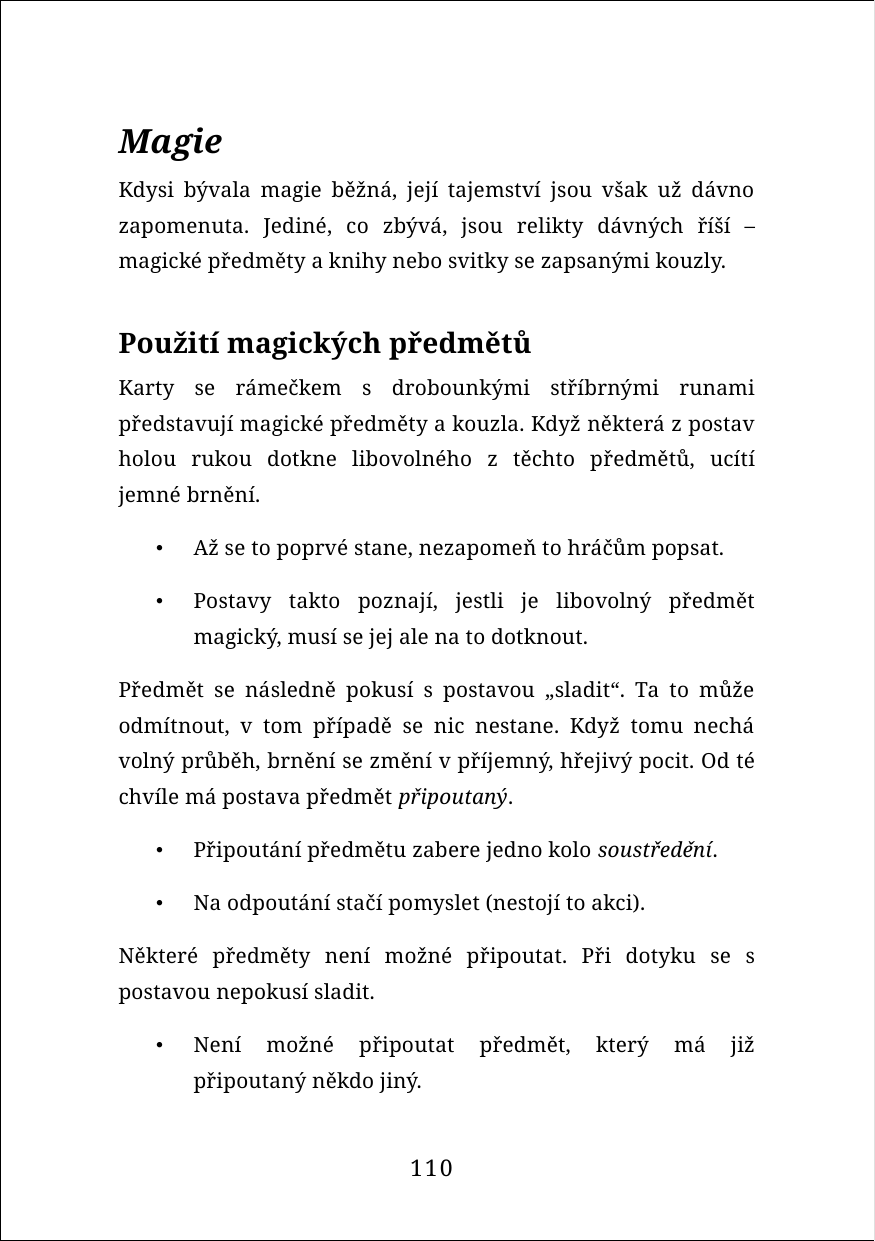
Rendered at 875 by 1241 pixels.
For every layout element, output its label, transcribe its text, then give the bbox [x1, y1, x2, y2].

subtitle Magie [118, 118, 756, 164]
text Kdysi bývala magie běžná, její tajemství jsou však už dávno zapomenuta. Jediné, co zbývá, jsou relikty dávných říší – magické předměty a knihy nebo svitky se zapsanými kouzly. [118, 175, 756, 275]
list Postavy takto poznají, jestli je libovolný předmět magický, musí se jej ale na to dotknout. [156, 586, 756, 650]
text Předmět se následně pokusí s postavou „sladit“. Ta to může odmítnout, v tom případě se nic nestane. Když tomu nechá volný průběh, brnění se změní v příjemný, hřejivý pocit. Od té chvíle má postava předmět připoutaný. [118, 675, 756, 810]
text Některé předměty není možné připoutat. Při dotyku se s postavou nepokusí sladit. [118, 941, 756, 1005]
list Na odpoutání stačí pomyslet (nestojí to akci). [156, 888, 756, 917]
list Až se to poprvé stane, nezapomeň to hráčům popsat. [156, 533, 756, 562]
list Není možné připoutat předmět, který má již připoutaný někdo jiný. [156, 1030, 756, 1094]
list Připoutání předmětu zabere jedno kolo soustředění. [156, 835, 756, 863]
text Karty se rámečkem s drobounkými stříbrnými runami představují magické předměty a kouzla. Když některá z postav holou rukou dotkne libovolného z těchto předmětů, ucítí jemné brnění. [118, 373, 756, 508]
subtitle Použití magických předmětů [118, 323, 756, 362]
